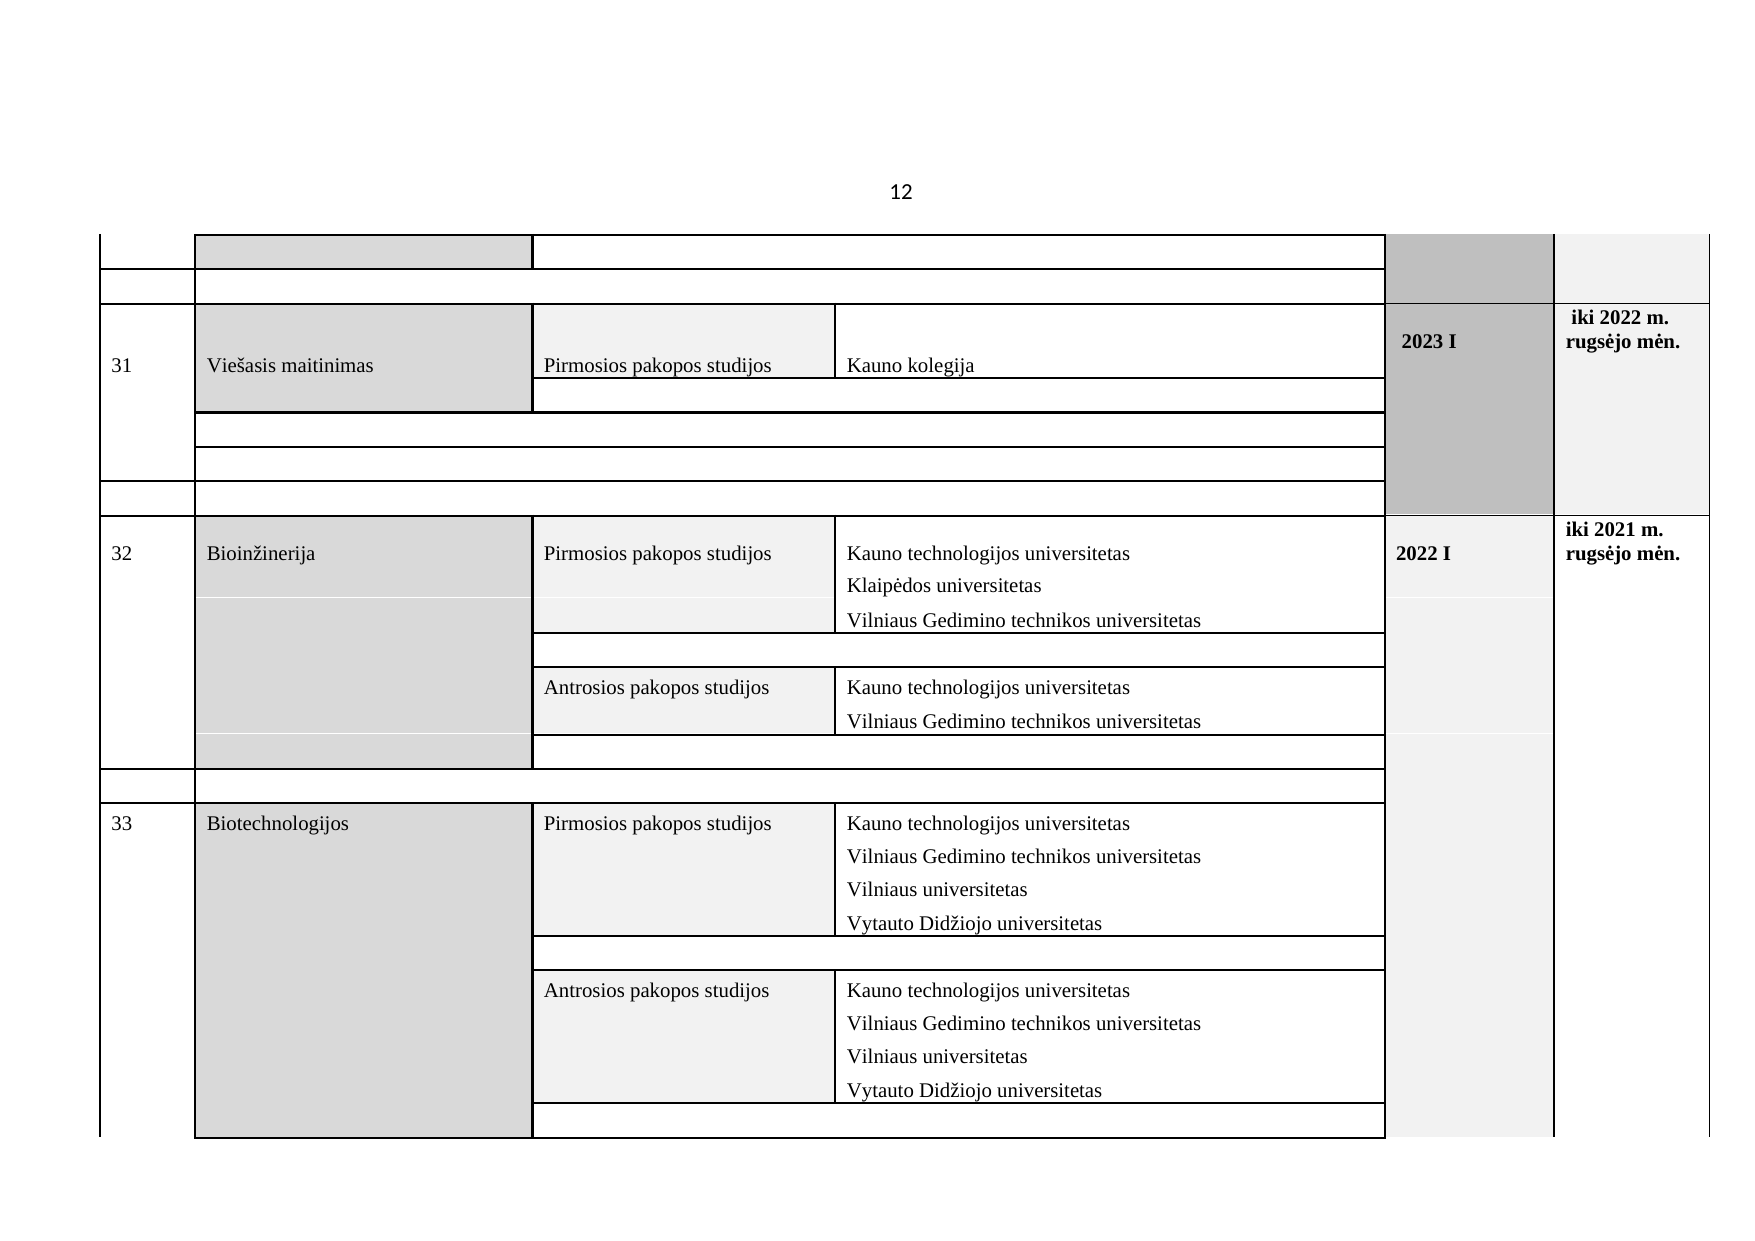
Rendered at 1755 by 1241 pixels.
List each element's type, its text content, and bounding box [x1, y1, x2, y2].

table_cell 2023 I [1386, 304, 1553, 377]
table_cell [1386, 1102, 1553, 1137]
table_cell Viešasis maitinimas [196, 305, 531, 377]
table_cell [1555, 1035, 1709, 1068]
table_cell Biotechnologijos [196, 804, 531, 835]
table_cell [101, 411, 194, 446]
table_cell [1386, 1035, 1553, 1068]
table_cell [1386, 598, 1553, 632]
table_cell [101, 699, 194, 733]
table_cell Pirmosios pakopos studijos Suma [534, 937, 1384, 969]
table_cell [1555, 446, 1709, 480]
table_cell [1386, 565, 1553, 597]
table_cell [101, 868, 194, 901]
table_cell [1386, 935, 1553, 969]
table_cell [101, 234, 194, 268]
table_cell Klaipėdos universitetas [836, 565, 1384, 597]
table_cell [1386, 802, 1553, 835]
table_cell [101, 270, 194, 303]
table_cell Vertimas Suma [196, 270, 532, 303]
table_cell [101, 1102, 194, 1137]
table_cell [196, 835, 531, 868]
table_cell Vilniaus universitetas [836, 868, 1384, 901]
table_cell [101, 446, 194, 480]
table_cell [1555, 1068, 1709, 1102]
table_cell Antrosios pakopos studijos [534, 971, 834, 1002]
table_cell Kauno kolegija [836, 305, 1384, 377]
table_cell Pirmosios pakopos studijos Suma [534, 379, 1384, 411]
table_cell [101, 969, 194, 1002]
table_cell Antrosios pakopos studijos Suma [534, 736, 1384, 768]
table_cell [533, 482, 835, 514]
table_cell [101, 482, 194, 514]
table_cell Bioinžinerija Suma [196, 770, 532, 802]
table_cell Pirmosios pakopos studijos [534, 517, 834, 565]
table_cell [196, 969, 531, 1002]
table_cell [1555, 734, 1709, 768]
table_cell [534, 868, 834, 901]
table_cell [101, 666, 194, 699]
table_cell [1386, 699, 1553, 733]
table_cell [1386, 480, 1553, 514]
table_cell [1555, 411, 1709, 446]
table_cell [533, 448, 835, 480]
table_cell Vytauto Didžiojo universitetas [836, 901, 1384, 935]
table_cell 31 [101, 305, 194, 377]
table_cell [196, 1068, 531, 1102]
table_cell [1555, 1102, 1709, 1137]
table_cell [101, 377, 194, 411]
table_cell [196, 699, 531, 733]
table_cell [196, 1002, 531, 1035]
table_cell [1386, 234, 1553, 268]
table_cell Kauno technologijos universitetas [836, 971, 1384, 1002]
table_cell [1555, 1002, 1709, 1035]
table_cell [101, 935, 194, 969]
table_cell [1555, 268, 1709, 303]
table_cell [196, 734, 531, 768]
table_cell [1386, 268, 1553, 303]
table_cell Viešasis maitinimas Suma [196, 414, 835, 446]
table_cell [101, 1002, 194, 1035]
table_cell [101, 1068, 194, 1102]
table_cell [1555, 935, 1709, 969]
table_cell [1386, 377, 1553, 411]
table_cell [1386, 666, 1553, 699]
table_cell [534, 699, 834, 733]
table_cell Pirmosios pakopos studijos [534, 305, 834, 377]
table_cell [196, 565, 531, 597]
table_cell [835, 482, 1384, 514]
table_cell 2022 I [1386, 516, 1553, 565]
table_cell [1555, 969, 1709, 1002]
table_cell Vilniaus Gedimino technikos universitetas [836, 1002, 1384, 1035]
table_cell [1555, 480, 1709, 514]
table_cell [534, 835, 834, 868]
table_cell [1555, 802, 1709, 835]
table_cell Pirmosios pakopos studijos Suma [534, 634, 1384, 666]
table_cell [196, 1102, 531, 1137]
table_cell [1555, 835, 1709, 868]
table_cell [196, 236, 531, 268]
table_cell [534, 1068, 834, 1102]
table_cell [534, 1035, 834, 1068]
table_cell [835, 448, 1384, 480]
table_cell [196, 598, 531, 632]
table_cell [196, 482, 532, 514]
table_cell Antrosios pakopos studijos Suma [534, 1104, 1384, 1137]
table_cell [101, 598, 194, 632]
table_cell [1555, 901, 1709, 935]
table_cell [101, 770, 194, 802]
table_cell [1386, 411, 1553, 446]
table_cell Vytauto Didžiojo universitetas [836, 1068, 1384, 1102]
table_cell [196, 868, 531, 901]
table_cell 32 [101, 517, 194, 565]
table_cell [1555, 868, 1709, 901]
table_cell [196, 377, 531, 411]
table_cell 33 [101, 804, 194, 835]
table_cell [1386, 1068, 1553, 1102]
table_cell [533, 270, 835, 303]
table_cell [1555, 234, 1709, 268]
table_cell [1386, 1002, 1553, 1035]
table_cell Kauno technologijos universitetas [836, 517, 1384, 565]
table_cell Vilniaus Gedimino technikos universitetas [836, 699, 1384, 733]
table_cell Pirmosios pakopos studijos [534, 804, 834, 835]
table_cell [1386, 446, 1553, 480]
table_cell [101, 835, 194, 868]
table_cell [101, 632, 194, 666]
table_cell Antrosios pakopos studijos [534, 668, 834, 699]
table_cell [1555, 699, 1709, 733]
table_cell Kauno technologijos universitetas [836, 804, 1384, 835]
table_cell [101, 1035, 194, 1068]
table_cell [196, 632, 531, 666]
table_cell [1386, 868, 1553, 901]
table_cell [1555, 768, 1709, 802]
table_cell [1555, 632, 1709, 666]
table_cell [196, 1035, 531, 1068]
table_cell [835, 770, 1384, 802]
table_cell [1386, 734, 1553, 768]
table_cell [101, 901, 194, 935]
table_cell Vilniaus universitetas [836, 1035, 1384, 1068]
table_cell [534, 1002, 834, 1035]
table_cell [196, 448, 532, 480]
table_cell [534, 565, 834, 597]
table_cell Kauno technologijos universitetas [836, 668, 1384, 699]
table_cell [1386, 632, 1553, 666]
table_cell [101, 734, 194, 768]
table_cell iki 2022 m. rugsėjo mėn. [1555, 304, 1709, 377]
table_cell [534, 901, 834, 935]
table_cell [1555, 598, 1709, 632]
table_cell [101, 565, 194, 597]
table_cell [1386, 969, 1553, 1002]
table_cell Vilniaus Gedimino technikos universitetas [836, 598, 1384, 632]
table_cell [1386, 901, 1553, 935]
table_cell [196, 935, 531, 969]
table_cell [533, 770, 835, 802]
table_cell [835, 414, 1384, 446]
table_cell [1386, 835, 1553, 868]
table_cell [534, 598, 834, 632]
table_cell [1386, 768, 1553, 802]
table_cell [1555, 666, 1709, 699]
table_cell [1555, 377, 1709, 411]
table_cell [196, 901, 531, 935]
table_cell Bioinžinerija [196, 517, 531, 565]
table_cell iki 2021 m. rugsėjo mėn. [1555, 516, 1709, 565]
table_cell [196, 666, 531, 699]
table_cell [835, 270, 1384, 303]
table_cell Vilniaus Gedimino technikos universitetas [836, 835, 1384, 868]
table_cell Antrosios pakopos studijos Suma [534, 236, 1384, 268]
table_cell [1555, 565, 1709, 597]
